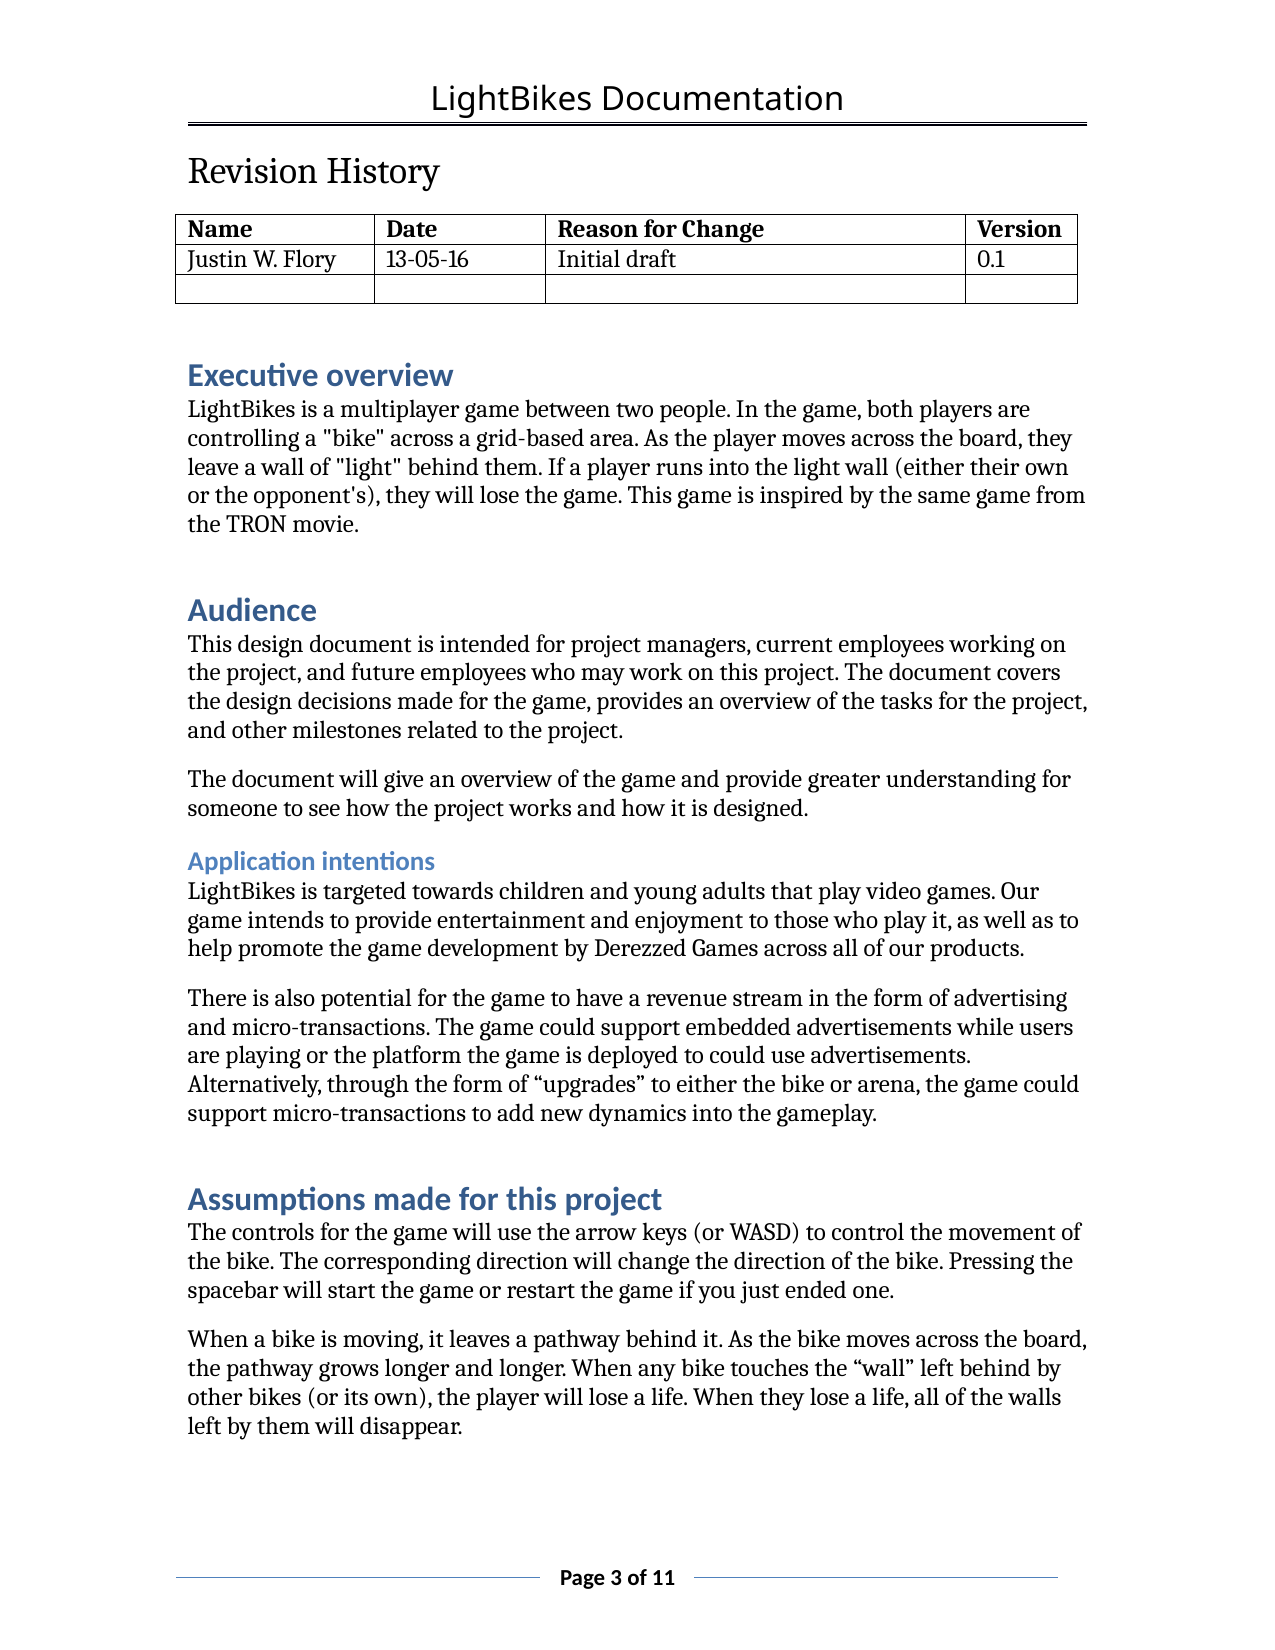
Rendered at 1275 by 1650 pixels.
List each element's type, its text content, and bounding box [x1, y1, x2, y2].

table_header Date [375, 215, 545, 244]
table_cell [966, 275, 1077, 303]
text Revision History [187, 150, 1087, 193]
table_cell 13-05-16 [375, 245, 545, 273]
table_cell 0.1 [966, 245, 1077, 273]
table_header Reason for Change [546, 215, 965, 244]
subtitle Assumptions made for this project [187, 1178, 1087, 1218]
subtitle Executive overview [187, 354, 1087, 395]
table_header Name [176, 215, 374, 244]
table_cell Justin W. Flory [176, 245, 374, 273]
text The document will give an overview of the game and provide greater understanding for someone to see how the project works and how it is designed. [187, 765, 1087, 823]
table_cell [375, 275, 545, 303]
text LightBikes is a multiplayer game between two people. In the game, both players are controlling a "bike" across a grid-based area. As the player moves across the board, they leave a wall of "light" behind them. If a player runs into the light wall (either their own or the opponent's), they will lose the game. This game is inspired by the same game from the TRON movie. [187, 395, 1087, 539]
text LightBikes is targeted towards children and young adults that play video games. Our game intends to provide entertainment and enjoyment to those who play it, as well as to help promote the game development by Derezzed Games across all of our products. [187, 877, 1087, 963]
table_cell [546, 275, 965, 303]
text The controls for the game will use the arrow keys (or WASD) to control the movement of the bike. The corresponding direction will change the direction of the bike. Pressing the spacebar will start the game or restart the game if you just ended one. [187, 1218, 1087, 1304]
text When a bike is moving, it leaves a pathway behind it. As the bike moves across the board, the pathway grows longer and longer. When any bike touches the “wall” left behind by other bikes (or its own), the player will lose a life. When they lose a life, all of the walls left by them will disappear. [187, 1325, 1087, 1440]
table_cell [176, 275, 374, 303]
subtitle Audience [187, 589, 1087, 629]
subtitle Application intentions [187, 844, 1087, 877]
text There is also potential for the game to have a revenue stream in the form of advertising and micro-transactions. The game could support embedded advertisements while users are playing or the platform the game is deployed to could use advertisements. Alternatively, through the form of “upgrades” to either the bike or arena, the game could support micro-transactions to add new dynamics into the gameplay. [187, 984, 1087, 1128]
table_cell Initial draft [546, 245, 965, 273]
text This design document is intended for project managers, current employees working on the project, and future employees who may work on this project. The document covers the design decisions made for the game, provides an overview of the tasks for the project, and other milestones related to the project. [187, 629, 1087, 744]
table_header Version [966, 215, 1077, 244]
